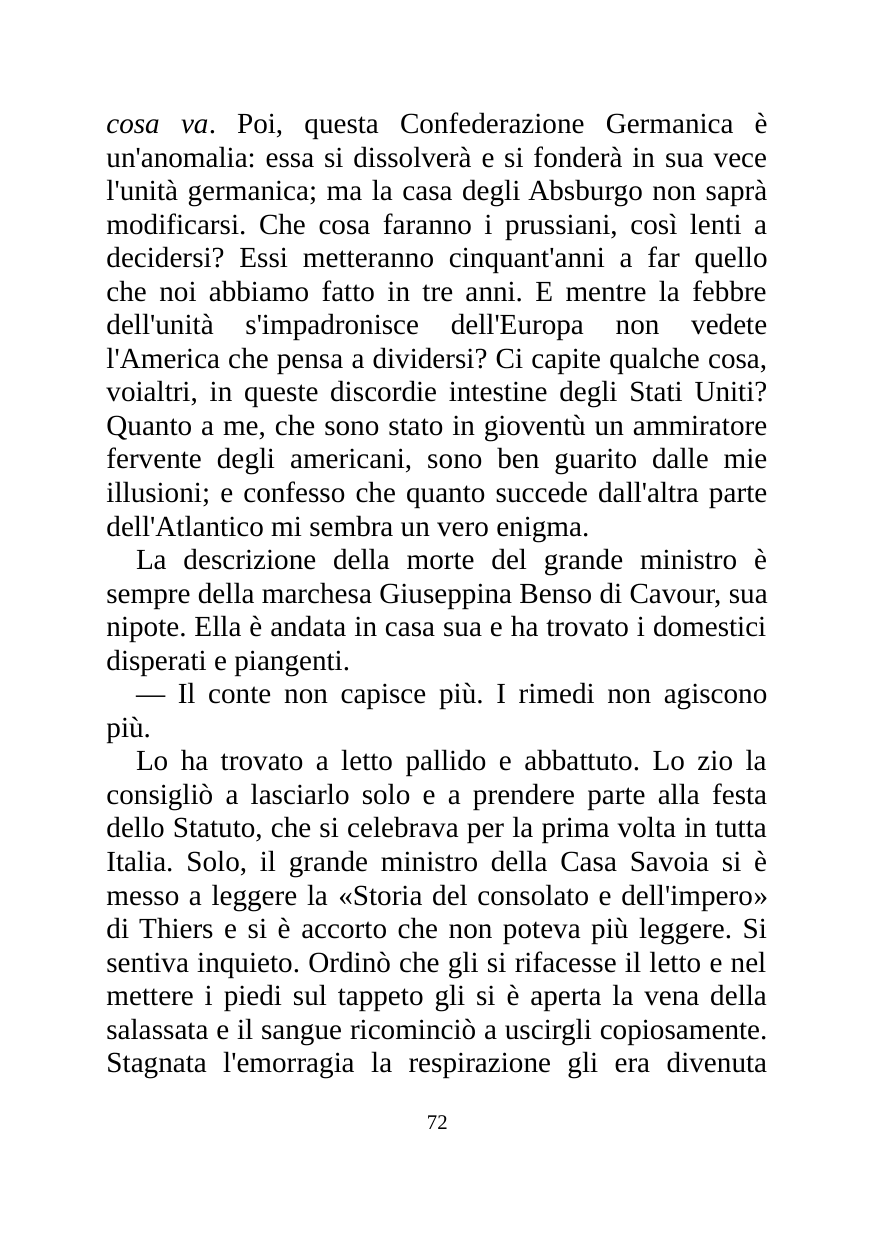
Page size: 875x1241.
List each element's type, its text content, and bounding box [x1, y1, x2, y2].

text — Il conte non capisce più. I rimedi non agiscono più. [106, 676, 768, 743]
text cosa va. Poi, questa Confederazione Germanica è un'anomalia: essa si dissolverà e si fonderà in sua vece l'unità germanica; ma la casa degli Absburgo non saprà modificarsi. Che cosa faranno i prussiani, così lenti a decidersi? Essi metteranno cinquant'anni a far quello che noi abbiamo fatto in tre anni. E mentre la febbre dell'unità s'impadronisce dell'Europa non vedete l'America che pensa a dividersi? Ci capite qualche cosa, voialtri, in queste discordie intestine degli Stati Uniti? Quanto a me, che sono stato in gioventù un ammiratore fervente degli americani, sono ben guarito dalle mie illusioni; e confesso che quanto succede dall'altra parte dell'Atlantico mi sembra un vero enigma. [106, 106, 768, 542]
text La descrizione della morte del grande ministro è sempre della marchesa Giuseppina Benso di Cavour, sua nipote. Ella è andata in casa sua e ha trovato i domestici disperati e piangenti. [106, 542, 768, 676]
text Lo ha trovato a letto pallido e abbattuto. Lo zio la consigliò a lasciarlo solo e a prendere parte alla festa dello Statuto, che si celebrava per la prima volta in tutta Italia. Solo, il grande ministro della Casa Savoia si è messo a leggere la «Storia del consolato e dell'impero» di Thiers e si è accorto che non poteva più leggere. Si sentiva inquieto. Ordinò che gli si rifacesse il letto e nel mettere i piedi sul tappeto gli si è aperta la vena della salassata e il sangue ricominciò a uscirgli copiosamente. Stagnata l'emorragia la respirazione gli era divenuta [106, 743, 768, 1079]
